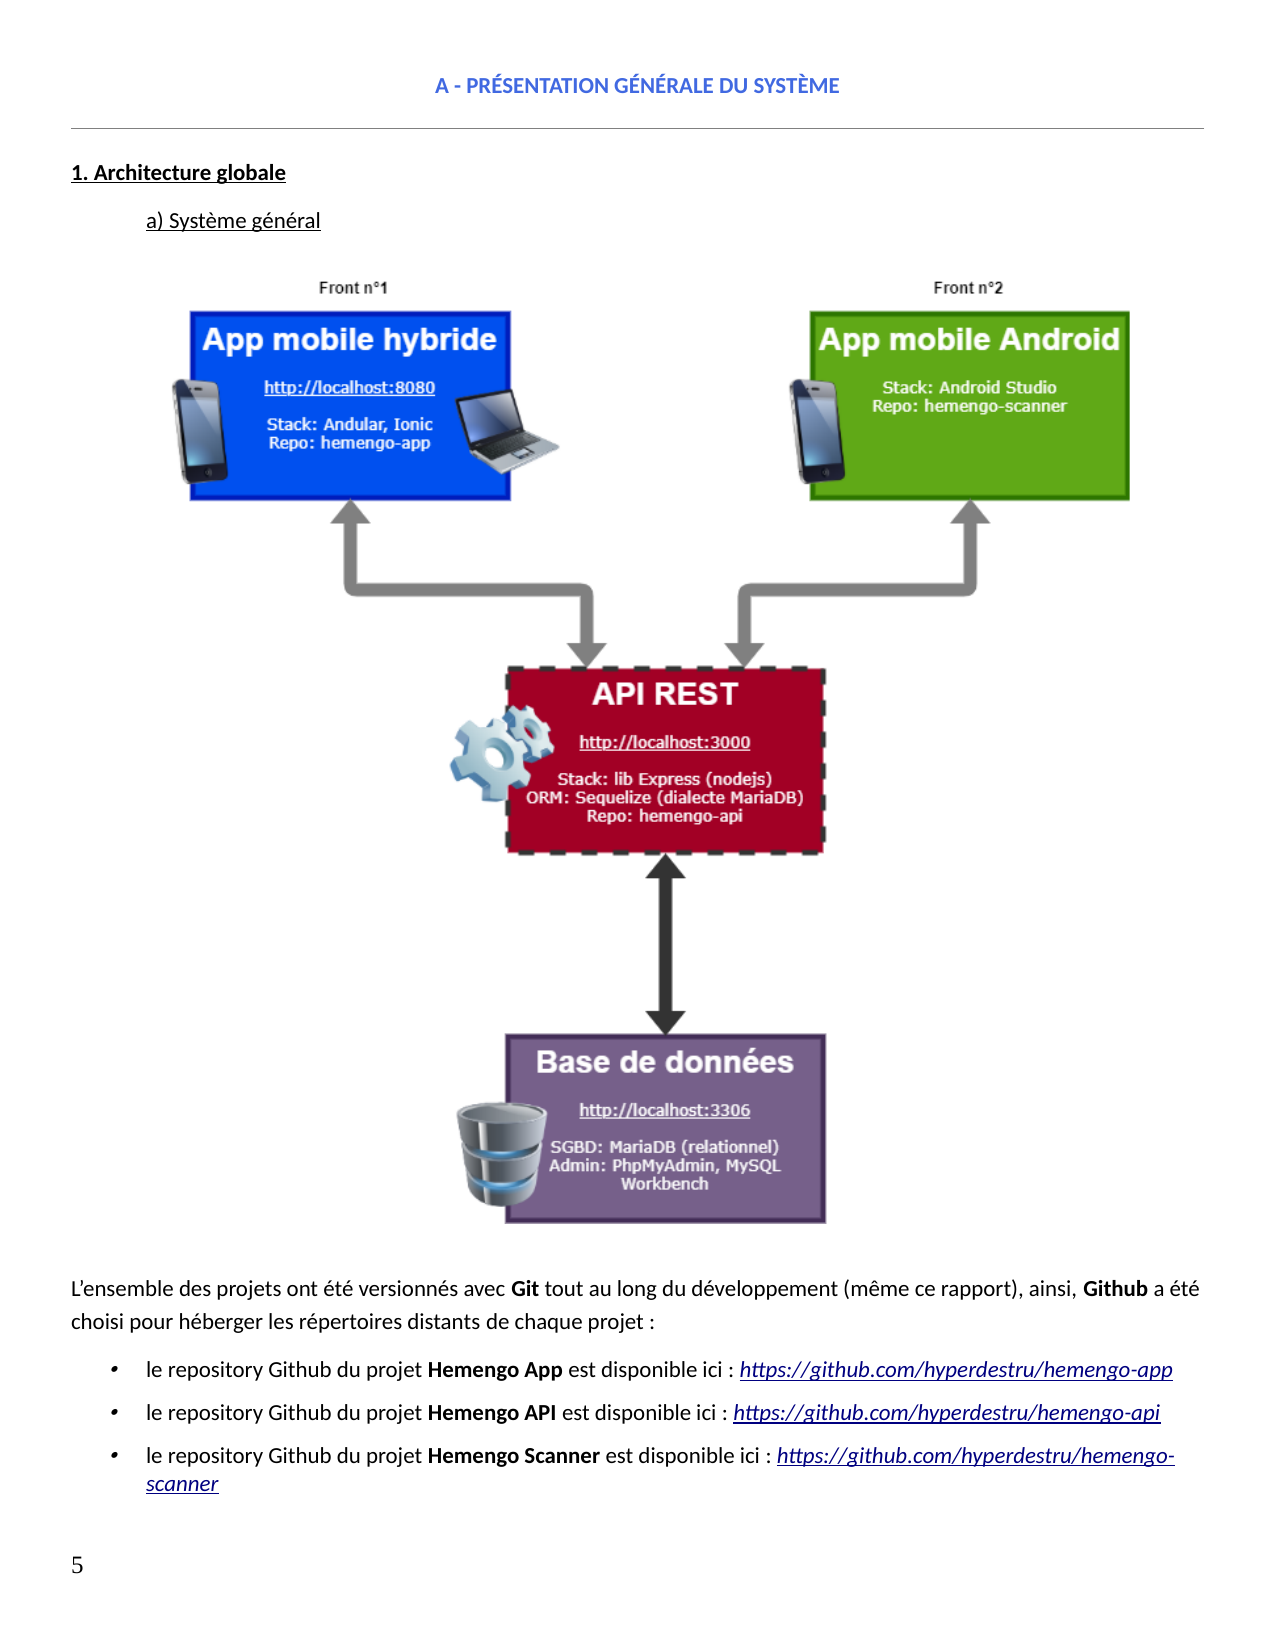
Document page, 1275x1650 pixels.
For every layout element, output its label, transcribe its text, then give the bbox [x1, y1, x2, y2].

text A - PRÉSENTATION GÉNÉRALE DU SYSTÈME [71, 71, 1204, 99]
list le repository Github du projet Hemengo Scanner est disponible ici : https://github.com/hyperdestru/hemengo-scanner [108, 1441, 1204, 1497]
text a) Système général [71, 206, 1204, 234]
list le repository Github du projet Hemengo API est disponible ici : https://github.com/hyperdestru/hemengo-api [108, 1398, 1204, 1426]
text 1. Architecture globale [71, 158, 1204, 186]
text L’ensemble des projets ont été versionnés avec Git tout au long du développement (même ce rapport), ainsi, Github a été choisi pour héberger les répertoires distants de chaque projet : [71, 1274, 1204, 1335]
list le repository Github du projet Hemengo App est disponible ici : https://github.com/hyperdestru/hemengo-app [108, 1356, 1204, 1383]
picture [145, 274, 1130, 1224]
